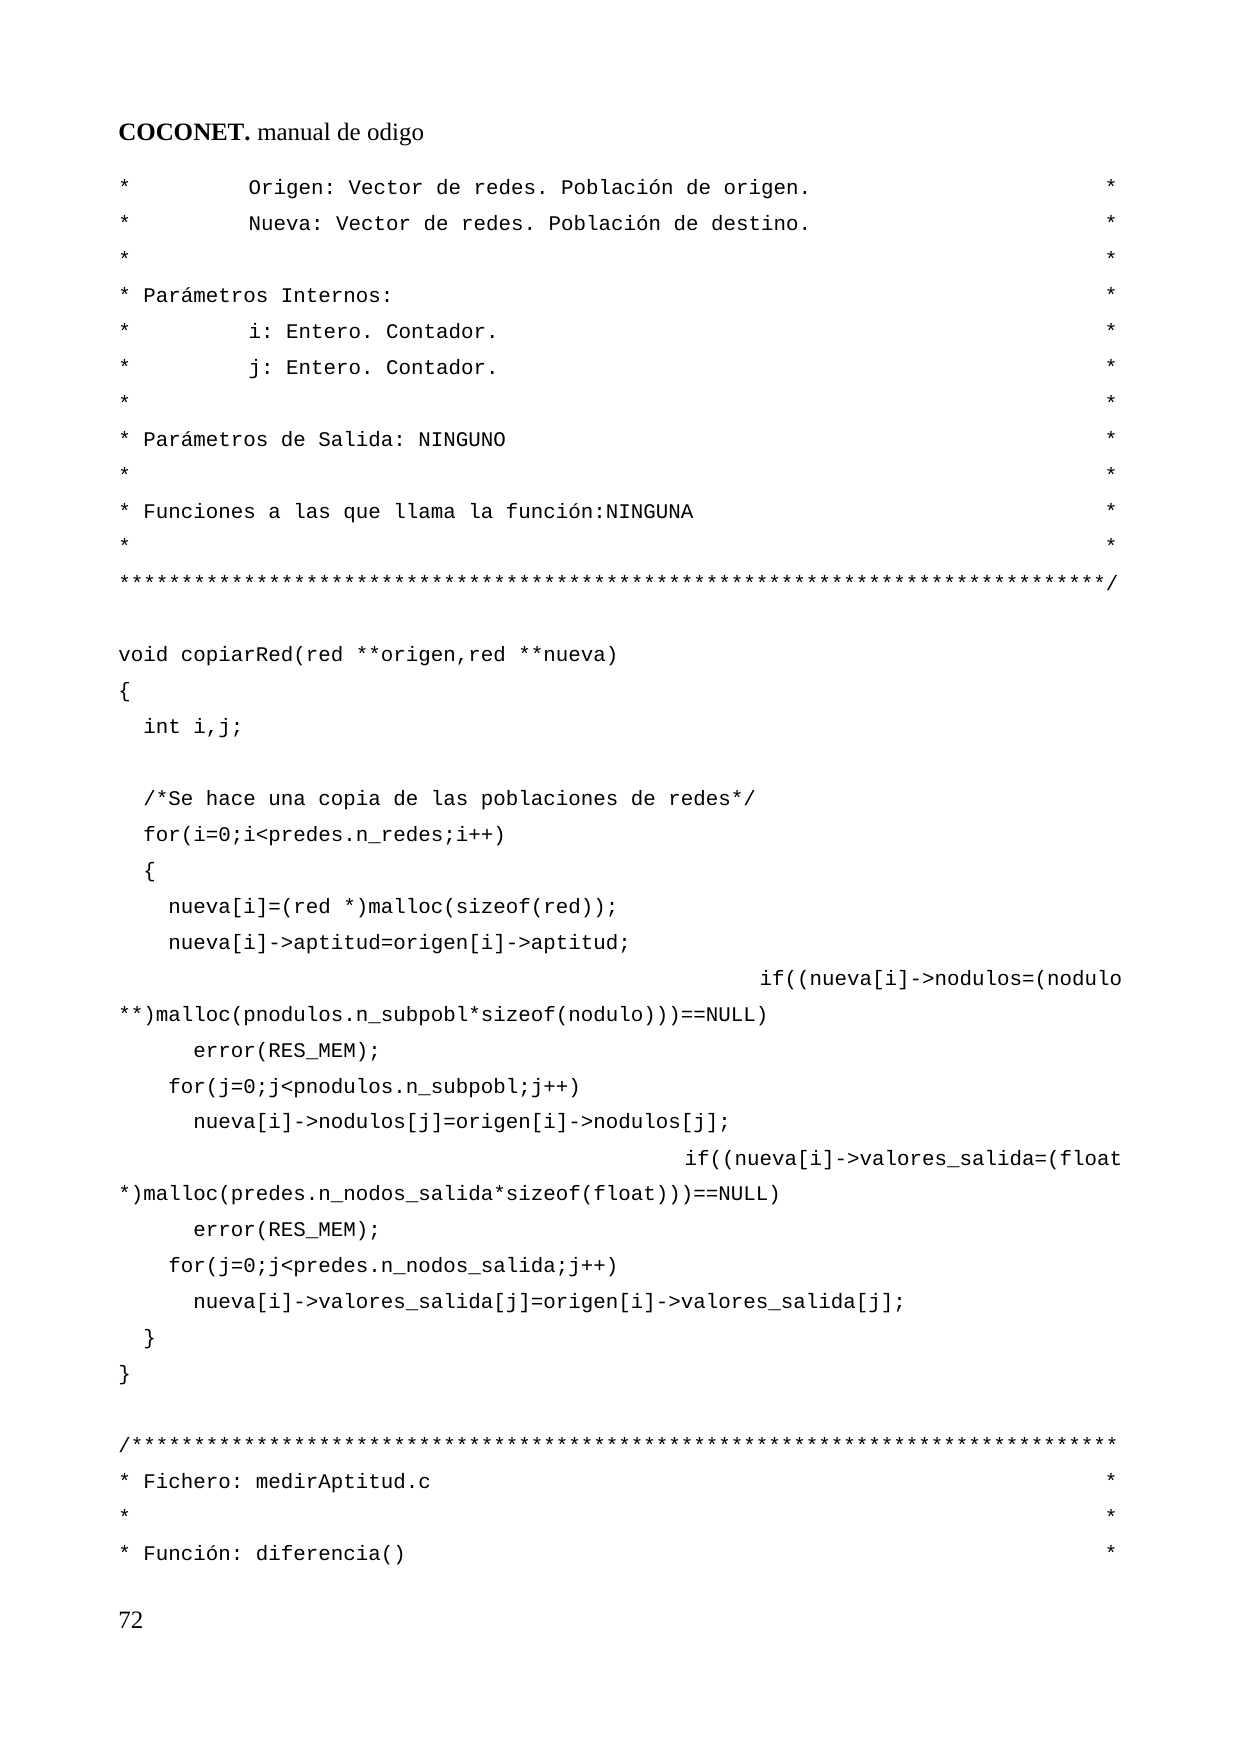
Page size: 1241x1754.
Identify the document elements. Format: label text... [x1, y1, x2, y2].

text for(i=0;i<predes.n_redes;i++) [118, 824, 1122, 848]
text * Nueva: Vector de redes. Población de destino. * [118, 213, 1122, 237]
text /******************************************************************************* [118, 1435, 1122, 1459]
text * Parámetros Internos: * [118, 285, 1122, 309]
text nueva[i]->aptitud=origen[i]->aptitud; [118, 932, 1122, 956]
text } [118, 1363, 1122, 1387]
text { [118, 680, 1122, 704]
text if((nueva[i]->nodulos=(nodulo **)malloc(pnodulos.n_subpobl*sizeof(nodulo)))==NULL) [118, 968, 1122, 1028]
text * * [118, 249, 1122, 273]
text * i: Entero. Contador. * [118, 321, 1122, 345]
text for(j=0;j<predes.n_nodos_salida;j++) [118, 1255, 1122, 1279]
text * * [118, 536, 1122, 560]
text error(RES_MEM); [118, 1039, 1122, 1063]
text /*Se hace una copia de las poblaciones de redes*/ [118, 788, 1122, 812]
text * * [118, 1507, 1122, 1531]
text nueva[i]->nodulos[j]=origen[i]->nodulos[j]; [118, 1111, 1122, 1135]
text if((nueva[i]->valores_salida=(float *)malloc(predes.n_nodos_salida*sizeof(float)))==NULL) [118, 1147, 1122, 1207]
text * * [118, 393, 1122, 417]
text nueva[i]->valores_salida[j]=origen[i]->valores_salida[j]; [118, 1291, 1122, 1315]
text for(j=0;j<pnodulos.n_subpobl;j++) [118, 1076, 1122, 1099]
text nueva[i]=(red *)malloc(sizeof(red)); [118, 896, 1122, 920]
text * Origen: Vector de redes. Población de origen. * [118, 177, 1122, 201]
text *******************************************************************************/ [118, 572, 1122, 596]
text * * [118, 464, 1122, 488]
text { [118, 860, 1122, 884]
text * Funciones a las que llama la función:NINGUNA * [118, 501, 1122, 524]
text * j: Entero. Contador. * [118, 357, 1122, 381]
text * Función: diferencia() * [118, 1543, 1122, 1567]
text * Parámetros de Salida: NINGUNO * [118, 429, 1122, 453]
text void copiarRed(red **origen,red **nueva) [118, 644, 1122, 668]
text } [118, 1327, 1122, 1351]
text error(RES_MEM); [118, 1219, 1122, 1243]
text int i,j; [118, 716, 1122, 740]
text * Fichero: medirAptitud.c * [118, 1471, 1122, 1495]
